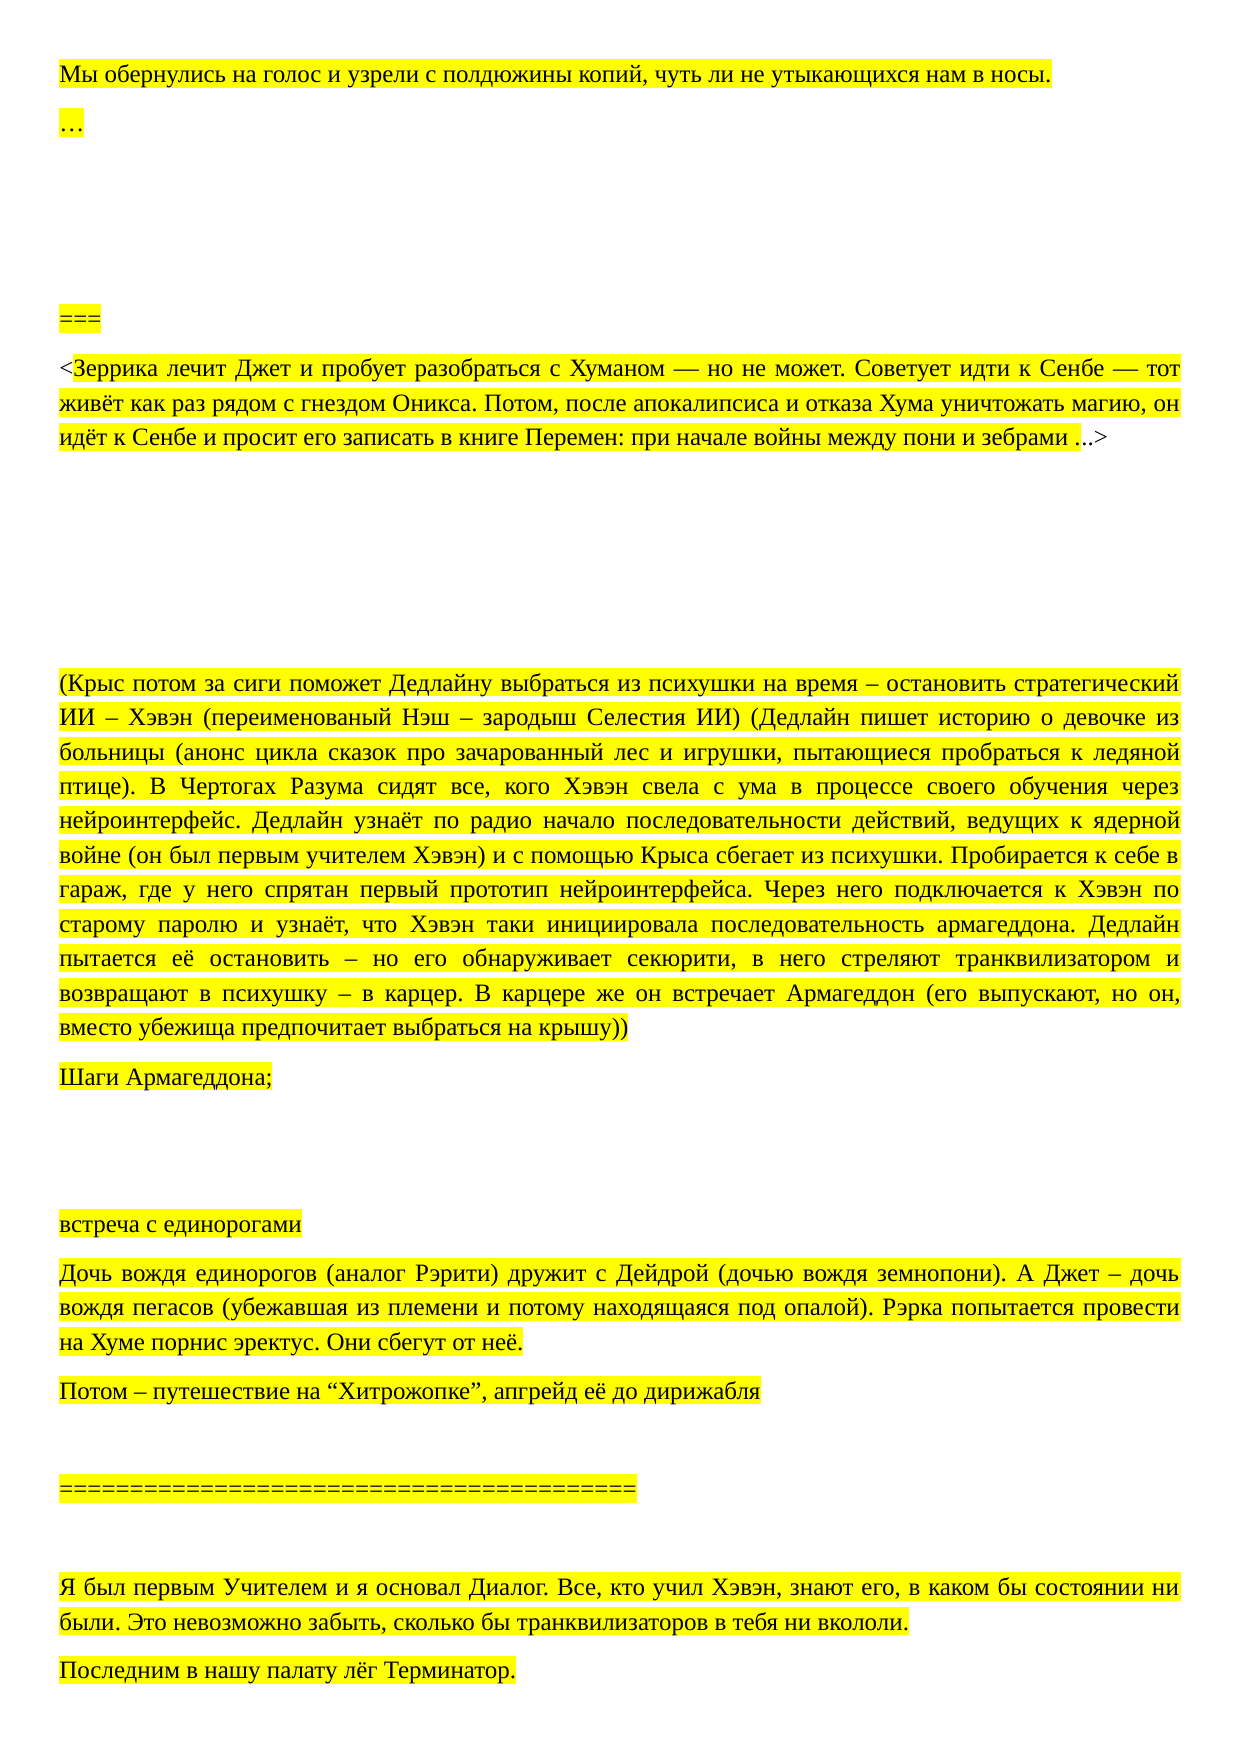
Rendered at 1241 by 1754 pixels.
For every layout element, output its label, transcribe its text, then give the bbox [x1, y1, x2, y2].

text Я был первым Учителем и я основал Диалог. Все, кто учил Хэвэн, знают его, в каком бы состоянии ни были. Это невозможно забыть, сколько бы транквилизаторов в тебя ни вкололи. [59, 1572, 1181, 1635]
text Мы обернулись на голос и узрели с полдюжины копий, чуть ли не утыкающихся нам в носы. [59, 59, 1181, 88]
text Последним в нашу палату лёг Терминатор. [59, 1656, 1181, 1684]
text Шаги Армагеддона; [59, 1062, 1181, 1090]
text … [59, 108, 1181, 137]
text (Крыс потом за сиги поможет Дедлайну выбраться из психушки на время – остановить стратегический ИИ – Хэвэн (переименованый Нэш – зародыш Селестия ИИ) (Дедлайн пишет историю о девочке из больницы (анонс цикла сказок про зачарованный лес и игрушки, пытающиеся пробраться к ледяной птице). В Чертогах Разума сидят все, кого Хэвэн свела с ума в процессе своего обучения через нейроинтерфейс. Дедлайн узнаёт по радио начало последовательности действий, ведущих к ядерной войне (он был первым учителем Хэвэн) и с помощью Крыса сбегает из психушки. Пробирается к себе в гараж, где у него спрятан первый прототип нейроинтерфейса. Через него подключается к Хэвэн по старому паролю и узнаёт, что Хэвэн таки инициировала последовательность армагеддона. Дедлайн пытается её остановить – но его обнаруживает секюрити, в него стреляют транквилизатором и возвращают в психушку – в карцер. В карцере же он встречает Армагеддон (его выпускают, но он, вместо убежища предпочитает выбраться на крышу)) [59, 668, 1181, 1041]
text <Зеррика лечит Джет и пробует разобраться с Хуманом — но не может. Советует идти к Сенбе — тот живёт как раз рядом с гнездом Оникса. Потом, после апокалипсиса и отказа Хума уничтожать магию, он идёт к Сенбе и просит его записать в книге Перемен: при начале войны между пони и зебрами ...> [59, 353, 1181, 451]
text Потом – путешествие на “Хитрожопке”, апгрейд её до дирижабля [59, 1376, 1181, 1404]
text === [59, 304, 1181, 333]
text ========================================= [59, 1474, 1181, 1503]
text Дочь вождя единорогов (аналог Рэрити) дружит с Дейдрой (дочью вождя земнопони). А Джет – дочь вождя пегасов (убежавшая из племени и потому находящаяся под опалой). Рэрка попытается провести на Хуме порнис эректус. Они сбегут от неё. [59, 1258, 1181, 1356]
text встреча с единорогами [59, 1209, 1181, 1237]
